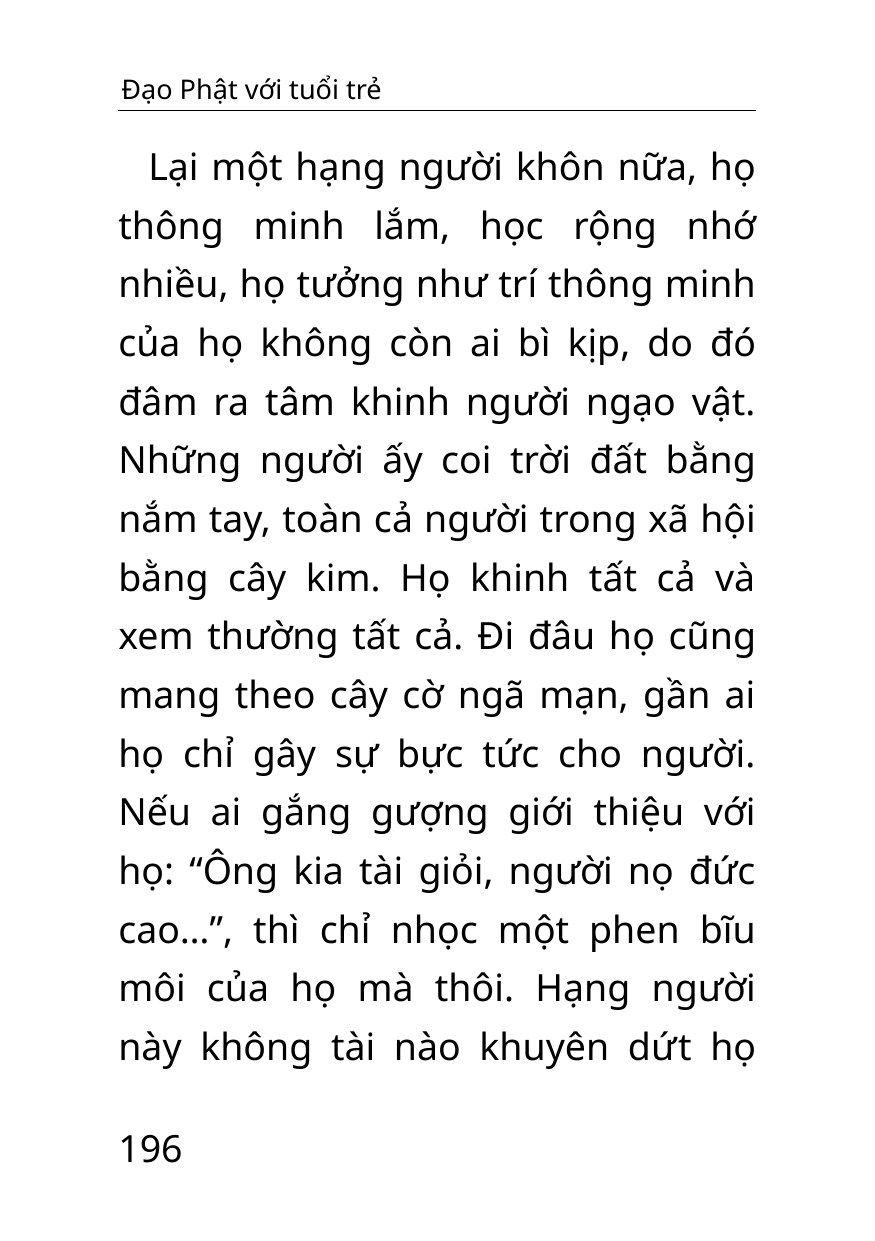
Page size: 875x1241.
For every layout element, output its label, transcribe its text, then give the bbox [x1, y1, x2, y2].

text Lại một hạng người khôn nữa, họ thông minh lắm, học rộng nhớ nhiều, họ tưởng như trí thông minh của họ không còn ai bì kịp, do đó đâm ra tâm khinh người ngạo vật. Những người ấy coi trời đất bằng nắm tay, toàn cả người trong xã hội bằng cây kim. Họ khinh tất cả và xem thường tất cả. Ði đâu họ cũng mang theo cây cờ ngã mạn, gần ai họ chỉ gây sự bực tức cho người. Nếu ai gắng gượng giới thiệu với họ: “Ông kia tài giỏi, người nọ đức cao…”, thì chỉ nhọc một phen bĩu môi của họ mà thôi. Hạng người này không tài nào khuyên dứt họ [118, 141, 756, 1071]
